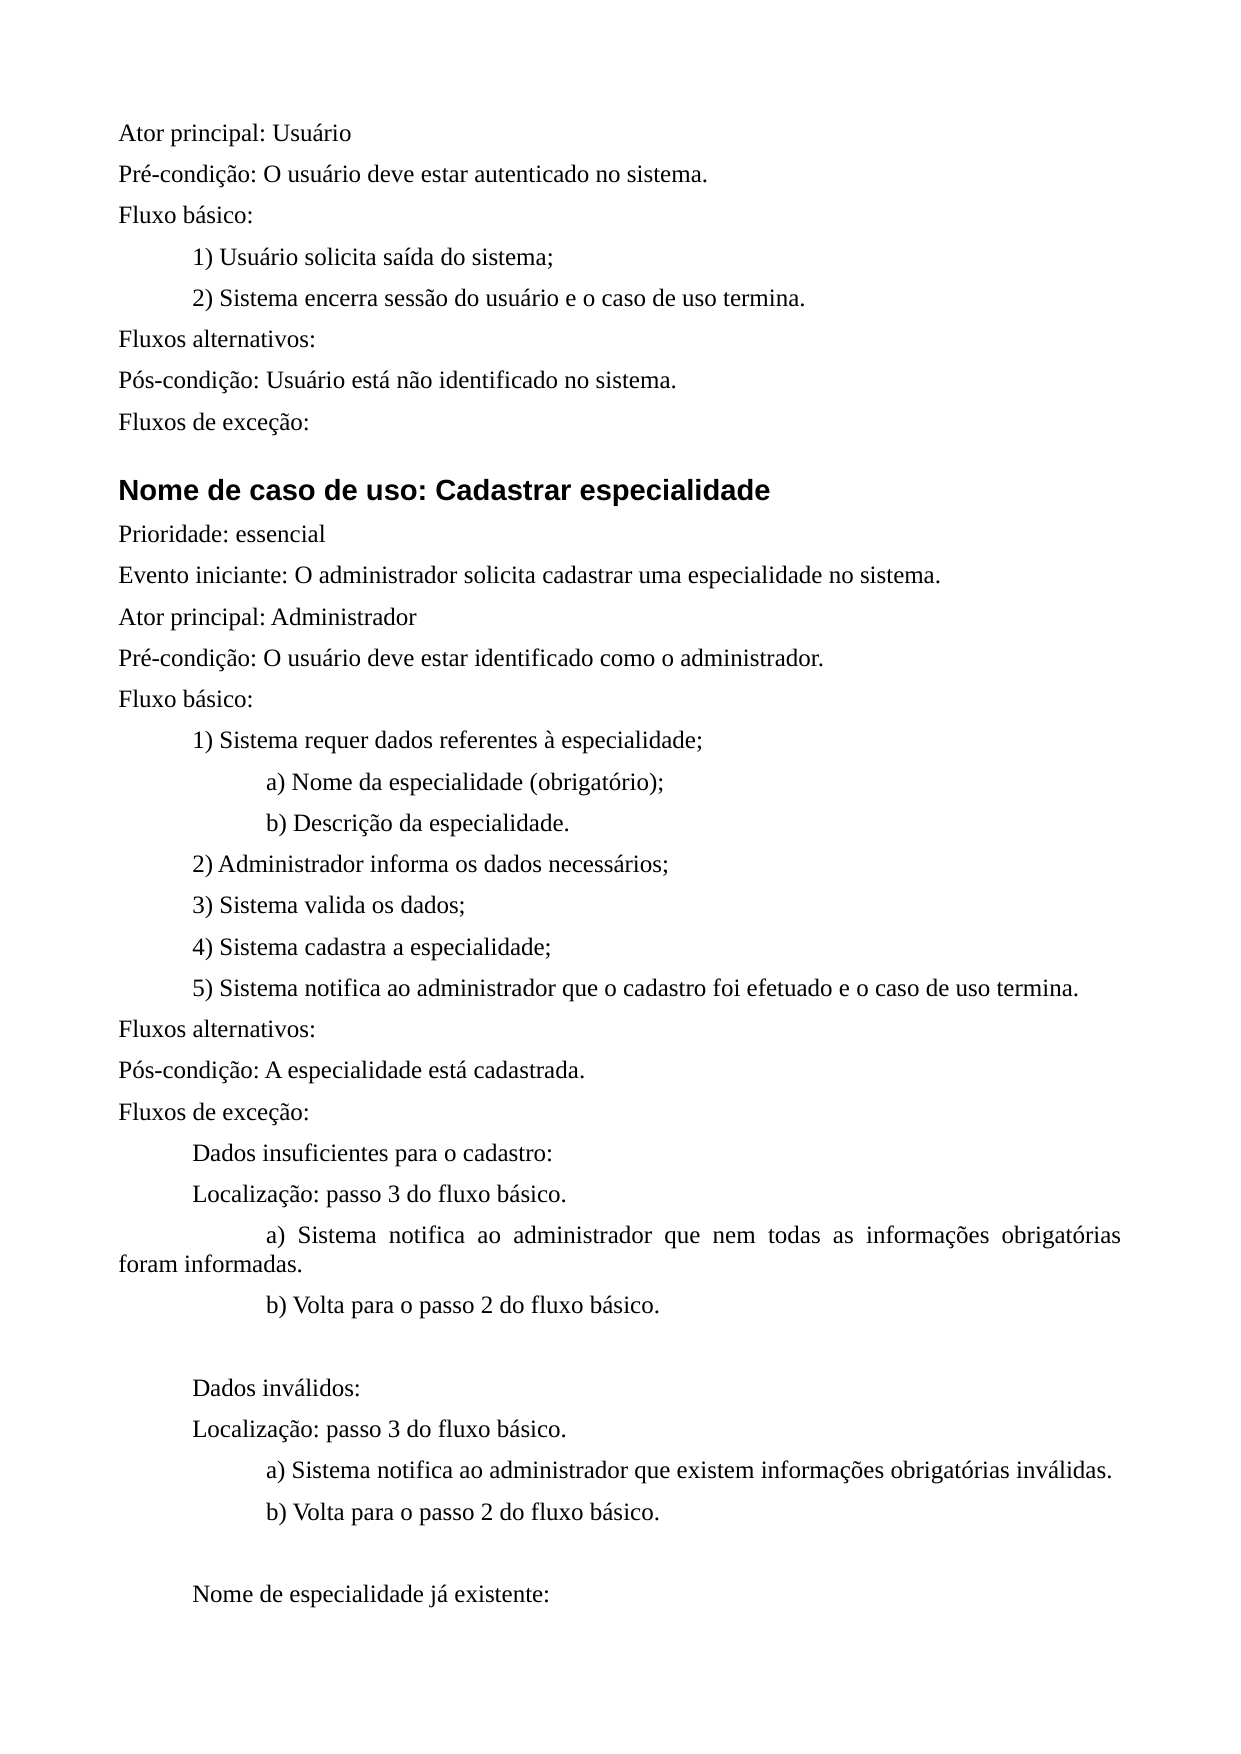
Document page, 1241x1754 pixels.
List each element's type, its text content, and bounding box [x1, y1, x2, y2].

text Ator principal: Administrador [118, 602, 1122, 630]
text Localização: passo 3 do fluxo básico. [118, 1179, 1122, 1208]
text Fluxos alternativos: [118, 324, 1122, 353]
text Nome de especialidade já existente: [118, 1579, 1122, 1608]
text 1) Sistema requer dados referentes à especialidade; [118, 725, 1122, 754]
text Pré-condição: O usuário deve estar identificado como o administrador. [118, 643, 1122, 672]
text a) Nome da especialidade (obrigatório); [118, 767, 1122, 795]
text b) Descrição da especialidade. [118, 808, 1122, 837]
text 2) Administrador informa os dados necessários; [118, 849, 1122, 878]
text 1) Usuário solicita saída do sistema; [118, 242, 1122, 271]
text b) Volta para o passo 2 do fluxo básico. [118, 1290, 1122, 1319]
text Dados inválidos: [118, 1373, 1122, 1402]
text Fluxos de exceção: [118, 1097, 1122, 1125]
text Fluxo básico: [118, 684, 1122, 713]
text 5) Sistema notifica ao administrador que o cadastro foi efetuado e o caso de uso termina. [118, 973, 1122, 1002]
text Fluxos alternativos: [118, 1014, 1122, 1043]
text 2) Sistema encerra sessão do usuário e o caso de uso termina. [118, 283, 1122, 312]
text Fluxos de exceção: [118, 407, 1122, 436]
text 3) Sistema valida os dados; [118, 890, 1122, 919]
text Fluxo básico: [118, 201, 1122, 229]
text Prioridade: essencial [118, 519, 1122, 548]
text Evento iniciante: O administrador solicita cadastrar uma especialidade no sistema. [118, 560, 1122, 589]
text a) Sistema notifica ao administrador que existem informações obrigatórias inválidas. [118, 1455, 1122, 1484]
text Pré-condição: O usuário deve estar autenticado no sistema. [118, 159, 1122, 188]
text Localização: passo 3 do fluxo básico. [118, 1414, 1122, 1443]
text Ator principal: Usuário [118, 118, 1122, 147]
text 4) Sistema cadastra a especialidade; [118, 932, 1122, 960]
text Dados insuficientes para o cadastro: [118, 1138, 1122, 1167]
text b) Volta para o passo 2 do fluxo básico. [118, 1497, 1122, 1525]
subtitle Nome de caso de uso: Cadastrar especialidade [118, 473, 1122, 507]
text Pós-condição: Usuário está não identificado no sistema. [118, 366, 1122, 394]
text a) Sistema notifica ao administrador que nem todas as informações obrigatórias foram informadas. [118, 1220, 1122, 1278]
text Pós-condição: A especialidade está cadastrada. [118, 1055, 1122, 1084]
